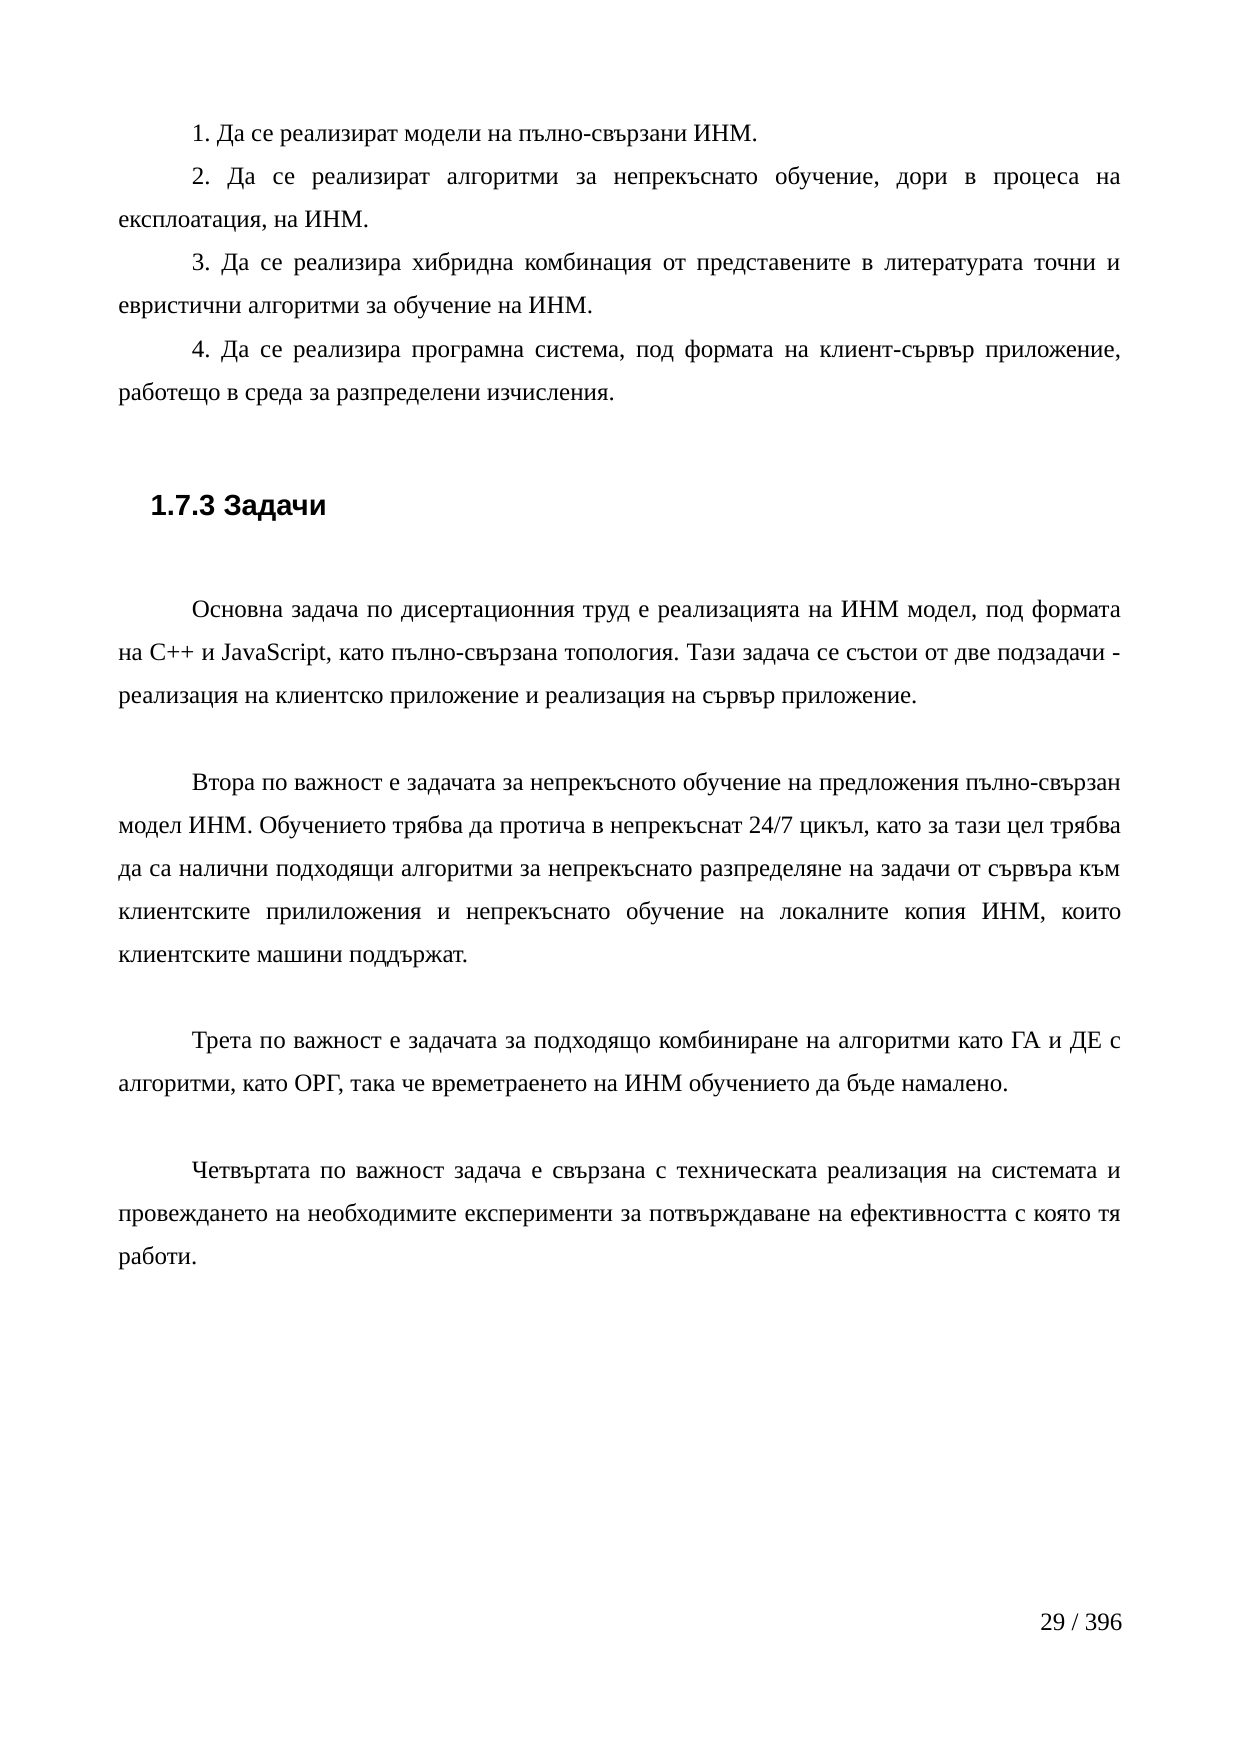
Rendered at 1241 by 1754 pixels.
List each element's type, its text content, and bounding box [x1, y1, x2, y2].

text 1. Да се реализират модели на пълно-свързани ИНМ. [118, 118, 1122, 147]
text Втора по важност е задачата за непрекъсното обучение на предложения пълно-свързан модел ИНМ. Обучението трябва да протича в непрекъснат 24/7 цикъл, като за тази цел трябва да са налични подходящи алгоритми за непрекъснато разпределяне на задачи от сървъра към клиентските прилиложения и непрекъснато обучение на локалните копия ИНМ, които клиентските машини поддържат. [118, 767, 1122, 968]
subtitle 1.7.3 Задачи [118, 488, 1122, 522]
text Четвъртата по важност задача е свързана с техническата реализация на системата и провеждането на необходимите експерименти за потвърждаване на ефективността с която тя работи. [118, 1155, 1122, 1270]
text 3. Да се реализира хибридна комбинация от представените в литературата точни и евристични алгоритми за обучение на ИНМ. [118, 247, 1122, 319]
text Основна задача по дисертационния труд е реализацията на ИНМ модел, под формата на С++ и JavaScript, като пълно-свързана топология. Тази задача се състои от две подзадачи - реализация на клиентско приложение и реализация на сървър приложение. [118, 594, 1122, 709]
text Трета по важност е задачата за подходящо комбиниране на алгоритми като ГА и ДЕ с алгоритми, като ОРГ, така че времетраенето на ИНМ обучението да бъде намалено. [118, 1025, 1122, 1097]
text 2. Да се реализират алгоритми за непрекъснато обучение, дори в процеса на експлоатация, на ИНМ. [118, 161, 1122, 233]
text 4. Да се реализира програмна система, под формата на клиент-сървър приложение, работещо в среда за разпределени изчисления. [118, 334, 1122, 406]
